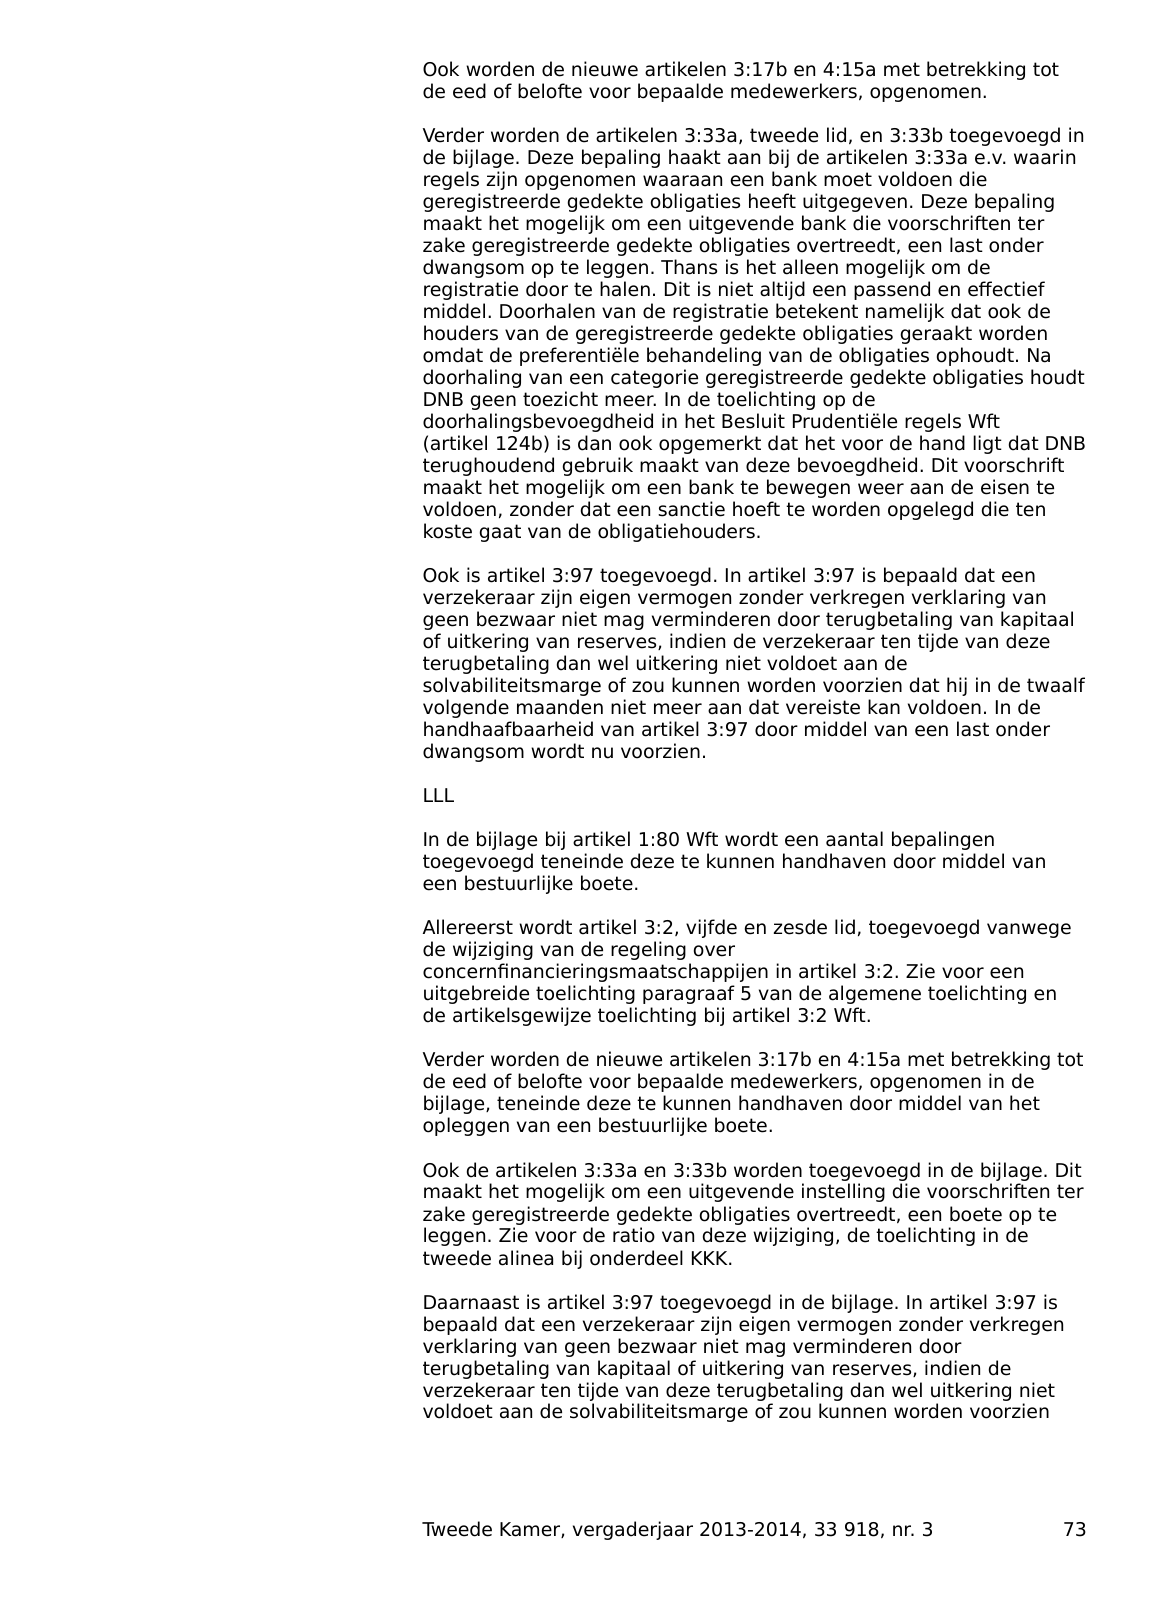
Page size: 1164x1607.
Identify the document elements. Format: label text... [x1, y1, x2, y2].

text Daarnaast is artikel 3:97 toegevoegd in de bijlage. In artikel 3:97 is bepaald dat een verzekeraar zijn eigen vermogen zonder verkregen verklaring van geen bezwaar niet mag verminderen door terugbetaling van kapitaal of uitkering van reserves, indien de verzekeraar ten tijde van deze terugbetaling dan wel uitkering niet voldoet aan de solvabiliteitsmarge of zou kunnen worden voorzien [422, 1292, 1087, 1423]
text Allereerst wordt artikel 3:2, vijfde en zesde lid, toegevoegd vanwege de wijziging van de regeling over concernfinancieringsmaatschappijen in artikel 3:2. Zie voor een uitgebreide toelichting paragraaf 5 van de algemene toelichting en de artikelsgewijze toelichting bij artikel 3:2 Wft. [422, 917, 1087, 1027]
text In de bijlage bij artikel 1:80 Wft wordt een aantal bepalingen toegevoegd teneinde deze te kunnen handhaven door middel van een bestuurlijke boete. [422, 829, 1087, 895]
text Ook is artikel 3:97 toegevoegd. In artikel 3:97 is bepaald dat een verzekeraar zijn eigen vermogen zonder verkregen verklaring van geen bezwaar niet mag verminderen door terugbetaling van kapitaal of uitkering van reserves, indien de verzekeraar ten tijde van deze terugbetaling dan wel uitkering niet voldoet aan de solvabiliteitsmarge of zou kunnen worden voorzien dat hij in de twaalf volgende maanden niet meer aan dat vereiste kan voldoen. In de handhaafbaarheid van artikel 3:97 door middel van een last onder dwangsom wordt nu voorzien. [422, 565, 1087, 763]
text Ook worden de nieuwe artikelen 3:17b en 4:15a met betrekking tot de eed of belofte voor bepaalde medewerkers, opgenomen. [422, 59, 1087, 103]
text Verder worden de artikelen 3:33a, tweede lid, en 3:33b toegevoegd in de bijlage. Deze bepaling haakt aan bij de artikelen 3:33a e.v. waarin regels zijn opgenomen waaraan een bank moet voldoen die geregistreerde gedekte obligaties heeft uitgegeven. Deze bepaling maakt het mogelijk om een uitgevende bank die voorschriften ter zake geregistreerde gedekte obligaties overtreedt, een last onder dwangsom op te leggen. Thans is het alleen mogelijk om de registratie door te halen. Dit is niet altijd een passend en effectief middel. Doorhalen van de registratie betekent namelijk dat ook de houders van de geregistreerde gedekte obligaties geraakt worden omdat de preferentiële behandeling van de obligaties ophoudt. Na doorhaling van een categorie geregistreerde gedekte obligaties houdt DNB geen toezicht meer. In de toelichting op de doorhalingsbevoegdheid in het Besluit Prudentiële regels Wft (artikel 124b) is dan ook opgemerkt dat het voor de hand ligt dat DNB terughoudend gebruik maakt van deze bevoegdheid. Dit voorschrift maakt het mogelijk om een bank te bewegen weer aan de eisen te voldoen, zonder dat een sanctie hoeft te worden opgelegd die ten koste gaat van de obligatiehouders. [422, 125, 1087, 543]
subtitle LLL [422, 785, 1087, 807]
text Ook de artikelen 3:33a en 3:33b worden toegevoegd in de bijlage. Dit maakt het mogelijk om een uitgevende instelling die voorschriften ter zake geregistreerde gedekte obligaties overtreedt, een boete op te leggen. Zie voor de ratio van deze wijziging, de toelichting in de tweede alinea bij onderdeel KKK. [422, 1159, 1087, 1269]
text Verder worden de nieuwe artikelen 3:17b en 4:15a met betrekking tot de eed of belofte voor bepaalde medewerkers, opgenomen in de bijlage, teneinde deze te kunnen handhaven door middel van het opleggen van een bestuurlijke boete. [422, 1049, 1087, 1137]
